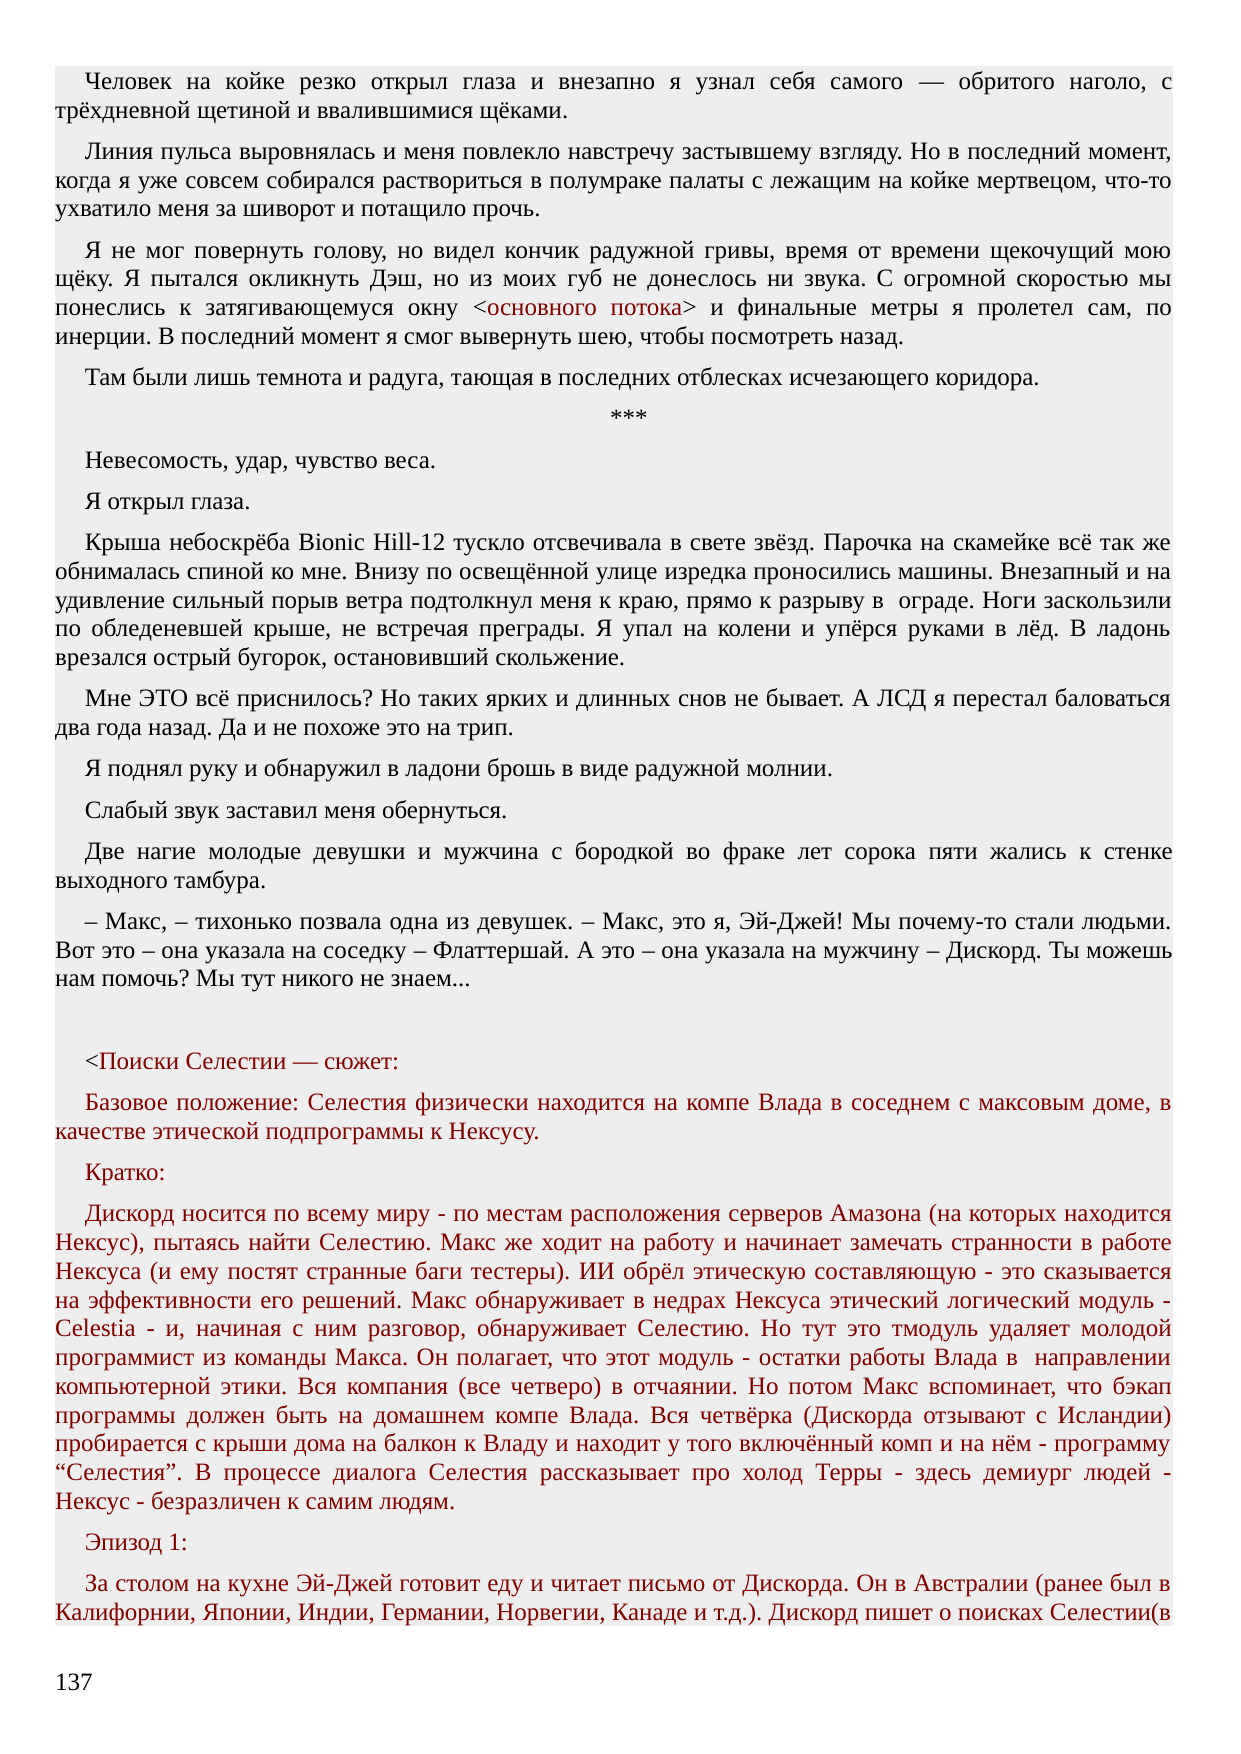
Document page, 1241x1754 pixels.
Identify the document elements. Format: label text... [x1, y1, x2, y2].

text Невесомость, удар, чувство веса. [55, 445, 1173, 473]
text <Поиски Селестии — сюжет: [55, 1046, 1173, 1075]
text Дискорд носится по всему миру - по местам расположения серверов Амазона (на которых находится Нексус), пытаясь найти Селестию. Макс же ходит на работу и начинает замечать странности в работе Нексуса (и ему постят странные баги тестеры). ИИ обрёл этическую составляющую - это сказывается на эффективности его решений. Макс обнаруживает в недрах Нексуса этический логический модуль - Celestia - и, начиная с ним разговор, обнаруживает Селестию. Но тут это тмодуль удаляет молодой программист из команды Макса. Он полагает, что этот модуль - остатки работы Влада в направлении компьютерной этики. Вся компания (все четверо) в отчаянии. Но потом Макс вспоминает, что бэкап программы должен быть на домашнем компе Влада. Вся четвёрка (Дискорда отзывают с Исландии) пробирается с крыши дома на балкон к Владу и находит у того включённый комп и на нём - программу “Селестия”. В процессе диалога Селестия рассказывает про холод Терры - здесь демиург людей - Нексус - безразличен к самим людям. [55, 1198, 1173, 1515]
text Там были лишь темнота и радуга, тающая в последних отблесках исчезающего коридора. [55, 362, 1173, 391]
text Я не мог повернуть голову, но видел кончик радужной гривы, время от времени щекочущий мою щёку. Я пытался окликнуть Дэш, но из моих губ не донеслось ни звука. С огромной скоростью мы понеслись к затягивающемуся окну <основного потока> и финальные метры я пролетел сам, по инерции. В последний момент я смог вывернуть шею, чтобы посмотреть назад. [55, 235, 1173, 350]
text Линия пульса выровнялась и меня повлекло навстречу застывшему взгляду. Но в последний момент, когда я уже совсем собирался раствориться в полумраке палаты с лежащим на койке мертвецом, что-то ухватило меня за шиворот и потащило прочь. [55, 136, 1173, 222]
text Я открыл глаза. [55, 486, 1173, 515]
text Кратко: [55, 1157, 1173, 1186]
text – Макс, – тихонько позвала одна из девушек. – Макс, это я, Эй-Джей! Мы почему-то стали людьми. Вот это – она указала на соседку – Флаттершай. А это – она указала на мужчину – Дискорд. Ты можешь нам помочь? Мы тут никого не знаем... [55, 906, 1173, 992]
text *** [55, 403, 1173, 432]
text Эпизод 1: [55, 1527, 1173, 1556]
text Слабый звук заставил меня обернуться. [55, 795, 1173, 823]
text Базовое положение: Селестия физически находится на компе Влада в соседнем с максовым доме, в качестве этической подпрограммы к Нексусу. [55, 1087, 1173, 1145]
text Мне ЭТО всё приснилось? Но таких ярких и длинных снов не бывает. А ЛСД я перестал баловаться два года назад. Да и не похоже это на трип. [55, 683, 1173, 741]
text Крыша небоскрёба Bionic Hill-12 тускло отсвечивала в свете звёзд. Парочка на скамейке всё так же обнималась спиной ко мне. Внизу по освещённой улице изредка проносились машины. Внезапный и на удивление сильный порыв ветра подтолкнул меня к краю, прямо к разрыву в ограде. Ноги заскользили по обледеневшей крыше, не встречая преграды. Я упал на колени и упёрся руками в лёд. В ладонь врезался острый бугорок, остановивший скольжение. [55, 527, 1173, 671]
text Две нагие молодые девушки и мужчина с бородкой во фраке лет сорока пяти жались к стенке выходного тамбура. [55, 836, 1173, 893]
text Я поднял руку и обнаружил в ладони брошь в виде радужной молнии. [55, 753, 1173, 782]
text Человек на койке резко открыл глаза и внезапно я узнал себя самого — обритого наголо, с трёхдневной щетиной и ввалившимися щёками. [55, 66, 1173, 123]
text За столом на кухне Эй-Джей готовит еду и читает письмо от Дискорда. Он в Австралии (ранее был в Калифорнии, Японии, Индии, Германии, Норвегии, Канаде и т.д.). Дискорд пишет о поисках Селестии(в [55, 1568, 1173, 1626]
